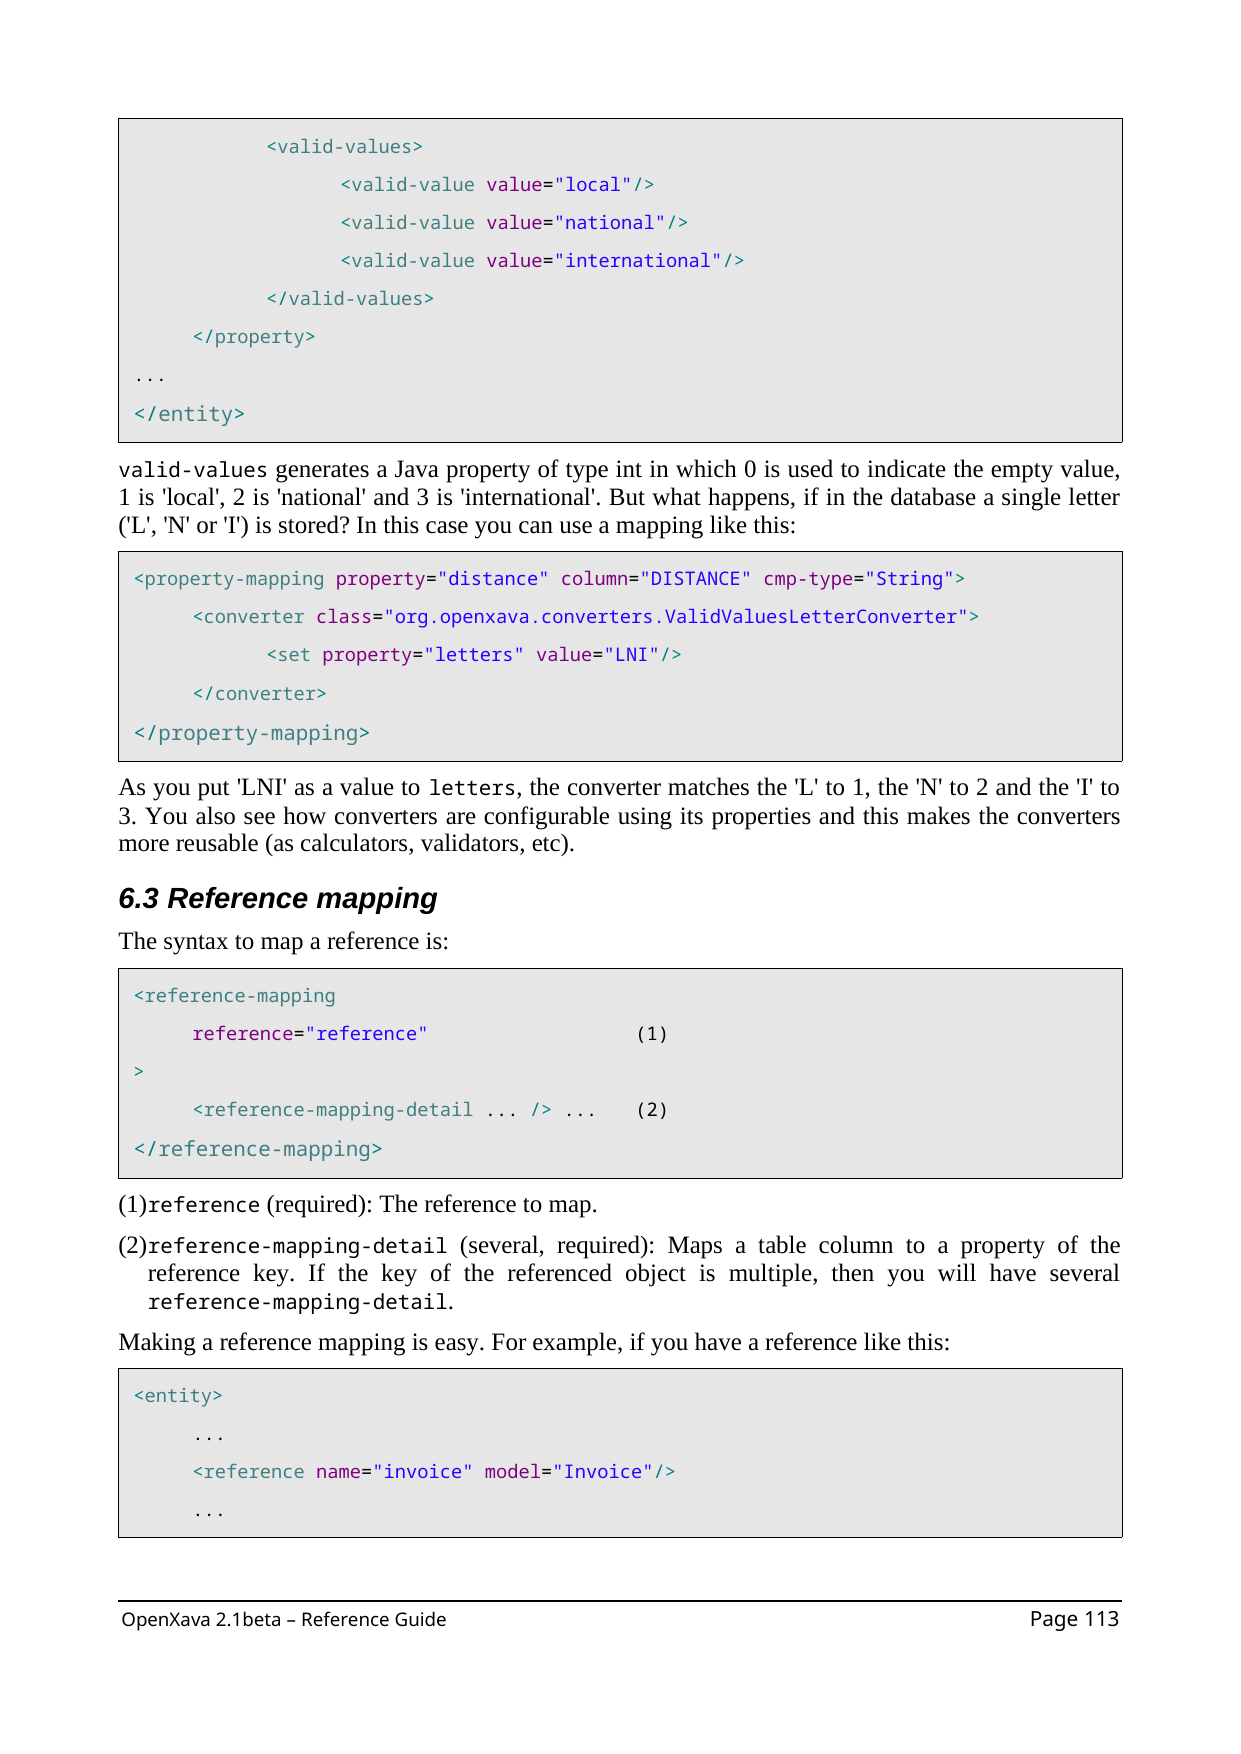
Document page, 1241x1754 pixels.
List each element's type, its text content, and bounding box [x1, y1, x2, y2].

text As you put 'LNI' as a value to letters, the converter matches the 'L' to 1, the 'N' to 2 and the 'I' to 3. You also see how converters are configurable using its properties and this makes the converters more reusable (as calculators, validators, etc). [118, 773, 1122, 857]
text reference="reference" (1) [119, 1006, 1122, 1044]
text <set property="letters" value="LNI"/> [119, 627, 1122, 665]
text Making a reference mapping is easy. For example, if you have a reference like this: [118, 1328, 1122, 1355]
text </entity> [119, 384, 1122, 442]
list reference-mapping-detail (several, required): Maps a table column to a property of the reference key. If the key of the referenced object is multiple, then you will have several reference-mapping-detail. [118, 1231, 1122, 1315]
text </property> [119, 308, 1122, 346]
text The syntax to map a reference is: [118, 927, 1122, 955]
text </property-mapping> [119, 703, 1122, 761]
text <reference-mapping [119, 969, 1122, 1006]
text ... [119, 1482, 1122, 1537]
text ... [119, 1406, 1122, 1444]
text <reference-mapping-detail ... /> ... (2) [119, 1082, 1122, 1120]
text <valid-value value="local"/> [119, 156, 1122, 194]
text <converter class="org.openxava.converters.ValidValuesLetterConverter"> [119, 589, 1122, 627]
text ... [119, 346, 1122, 384]
text <valid-value value="national"/> [119, 194, 1122, 232]
text <entity> [119, 1369, 1122, 1406]
text </valid-values> [119, 270, 1122, 308]
text <reference name="invoice" model="Invoice"/> [119, 1444, 1122, 1482]
text <property-mapping property="distance" column="DISTANCE" cmp-type="String"> [119, 552, 1122, 589]
text </reference-mapping> [119, 1120, 1122, 1178]
list reference (required): The reference to map. [118, 1190, 1122, 1218]
text > [119, 1044, 1122, 1082]
text <valid-value value="international"/> [119, 232, 1122, 270]
text valid-values generates a Java property of type int in which 0 is used to indicate the empty value, 1 is 'local', 2 is 'national' and 3 is 'international'. But what happens, if in the database a single letter ('L', 'N' or 'I') is stored? In this case you can use a mapping like this: [118, 455, 1122, 538]
subtitle Reference mapping [118, 882, 1122, 915]
text </converter> [119, 665, 1122, 703]
text <valid-values> [119, 119, 1122, 156]
